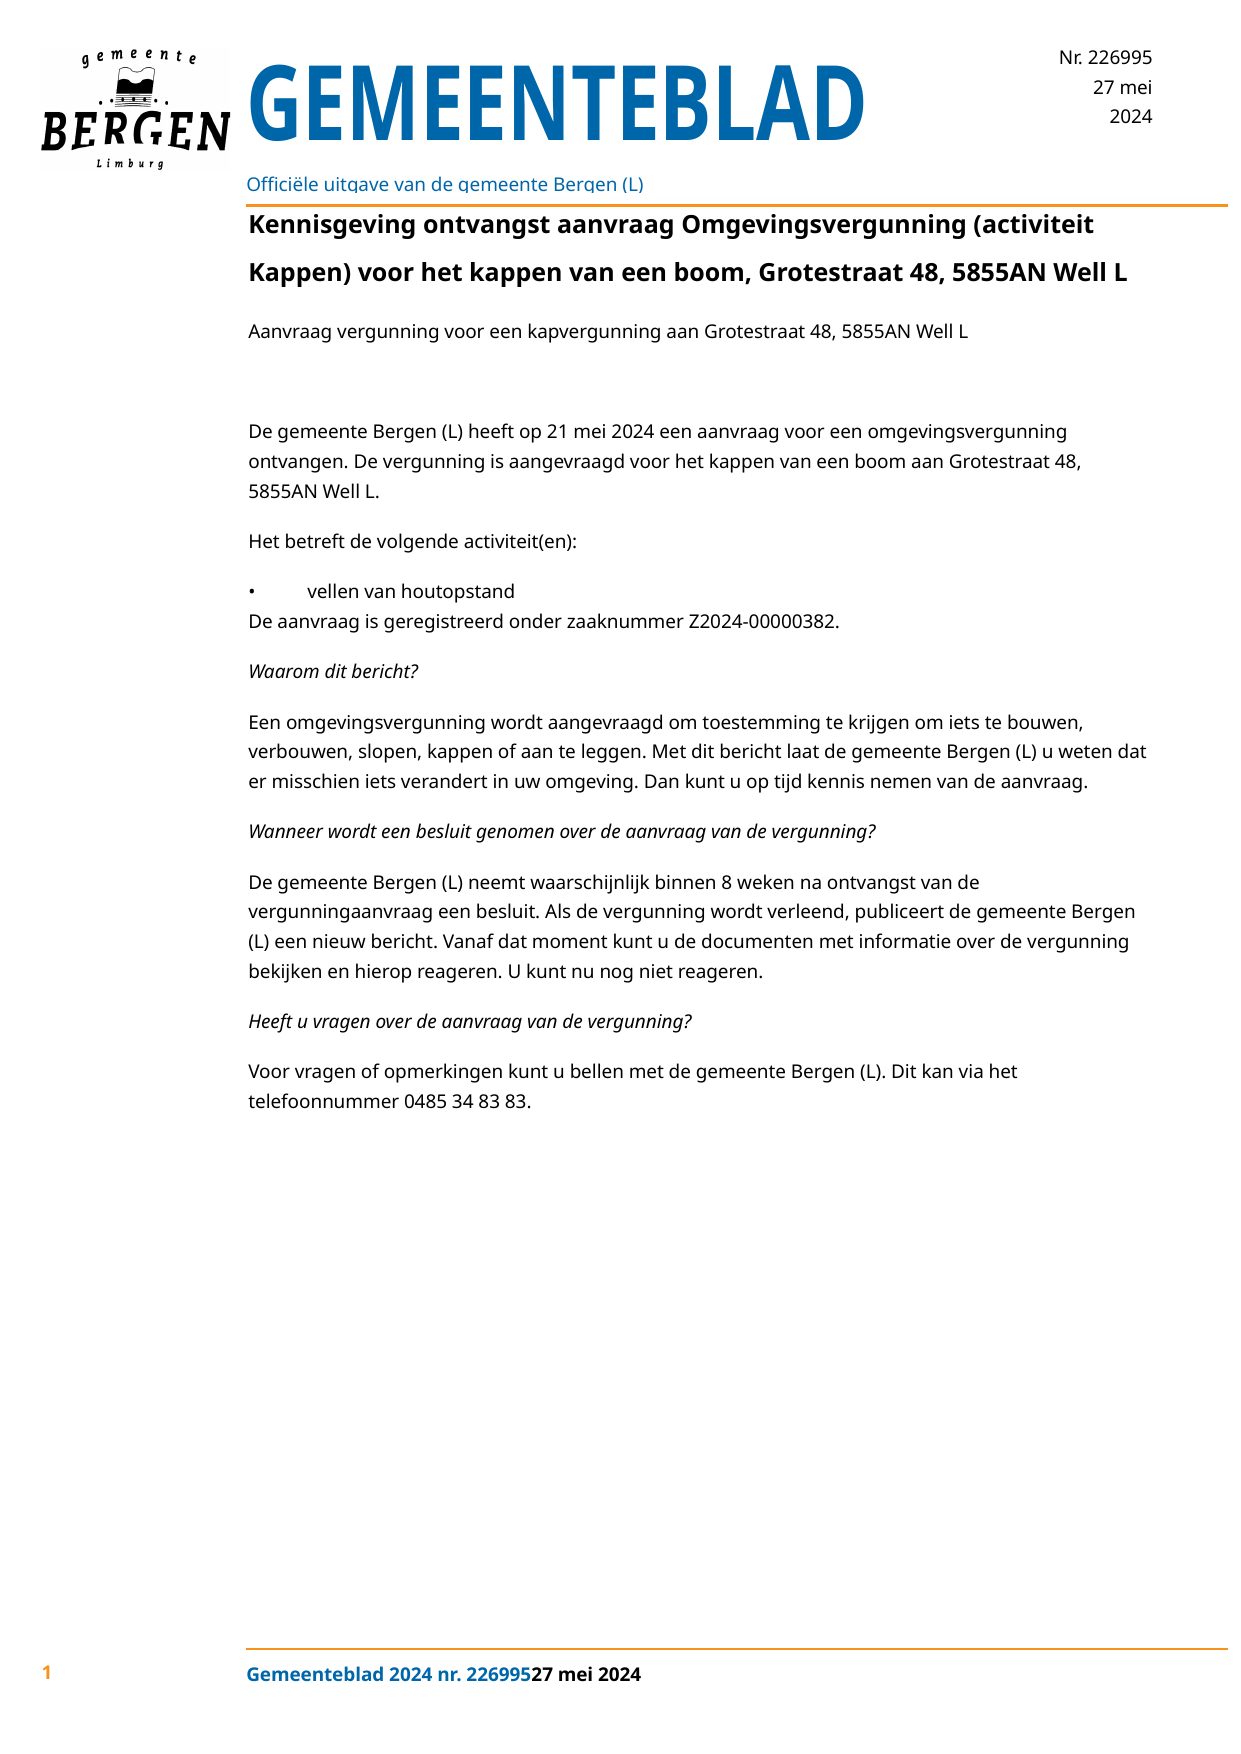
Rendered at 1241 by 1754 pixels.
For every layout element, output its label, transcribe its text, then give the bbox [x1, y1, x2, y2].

text Aanvraag vergunning voor een kapvergunning aan Grotestraat 48, 5855AN Well L [248, 318, 1152, 344]
text Wanneer wordt een besluit genomen over de aanvraag van de vergunning? [248, 819, 1152, 844]
text Het betreft de volgende activiteit(en): [248, 528, 1152, 554]
picture [41, 47, 231, 172]
text Kennisgeving ontvangst aanvraag Omgevingsvergunning (activiteit Kappen) voor het kappen van een boom, Grotestraat 48, 5855AN Well L [248, 207, 1152, 288]
text Waarom dit bericht? [248, 659, 1152, 684]
text De gemeente Bergen (L) neemt waarschijnlijk binnen 8 weken na ontvangst van de vergunningaanvraag een besluit. Als de vergunning wordt verleend, publiceert de gemeente Bergen (L) een nieuw bericht. Vanaf dat moment kunt u de documenten met informatie over de vergunning bekijken en hierop reageren. U kunt nu nog niet reageren. [248, 869, 1152, 984]
text Een omgevingsvergunning wordt aangevraagd om toestemming te krijgen om iets te bouwen, verbouwen, slopen, kappen of aan te leggen. Met dit bericht laat de gemeente Bergen (L) u weten dat er misschien iets verandert in uw omgeving. Dan kunt u op tijd kennis nemen van de aanvraag. [248, 709, 1152, 794]
text Heeft u vragen over de aanvraag van de vergunning? [248, 1008, 1152, 1034]
text De aanvraag is geregistreerd onder zaaknummer Z2024-00000382. [248, 608, 1152, 634]
text De gemeente Bergen (L) heeft op 21 mei 2024 een aanvraag voor een omgevingsvergunning ontvangen. De vergunning is aangevraagd voor het kappen van een boom aan Grotestraat 48, 5855AN Well L. [248, 419, 1152, 504]
list vellen van houtopstand [248, 579, 1152, 604]
text Voor vragen of opmerkingen kunt u bellen met de gemeente Bergen (L). Dit kan via het telefoonnummer 0485 34 83 83. [248, 1059, 1152, 1114]
